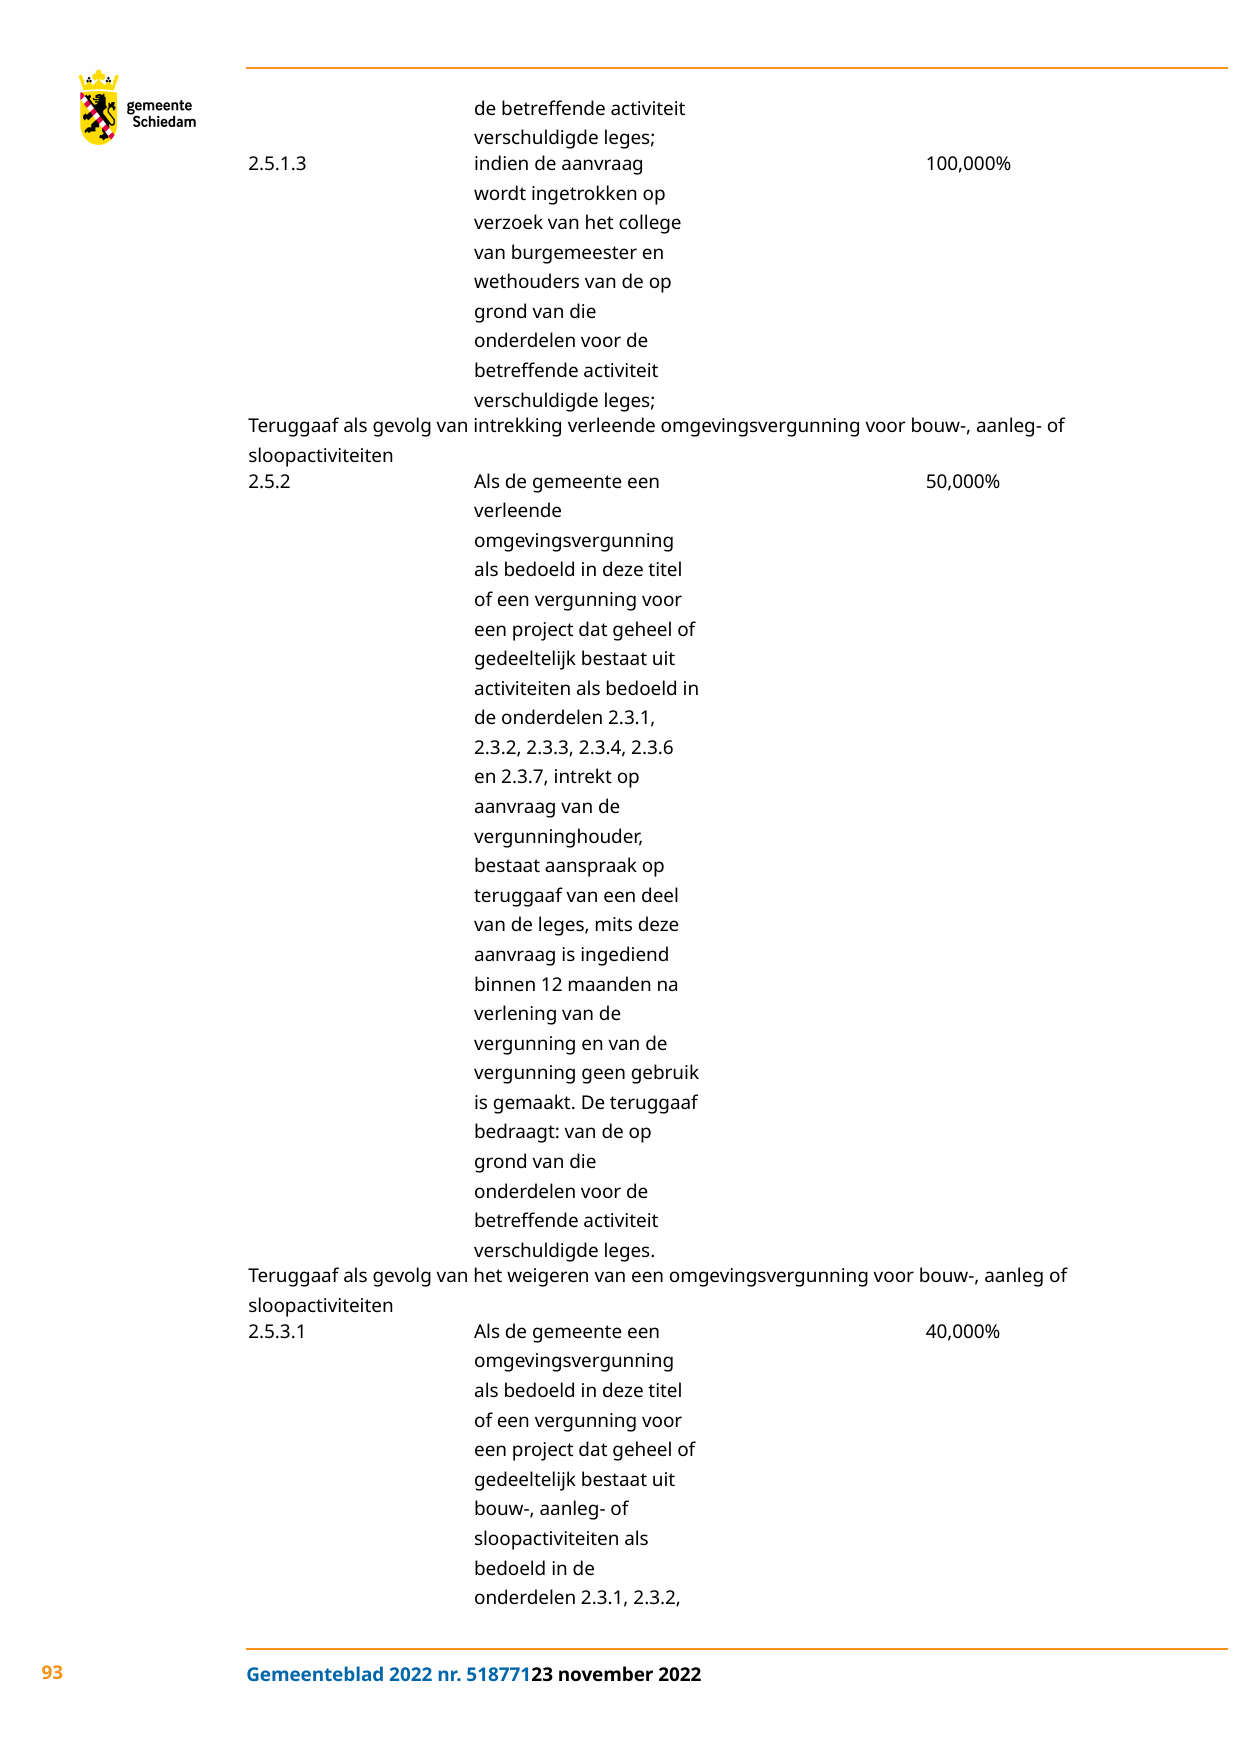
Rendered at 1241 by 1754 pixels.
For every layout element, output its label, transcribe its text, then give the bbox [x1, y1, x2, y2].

table_cell [700, 1318, 926, 1610]
table_cell Teruggaaf als gevolg van intrekking verleende omgevingsvergunning voor bouw-, aanleg- of sloopactiviteiten [248, 413, 1152, 468]
table_cell 50,000% [926, 468, 1152, 1263]
table_cell 2.5.1.3 [248, 150, 474, 412]
table_cell [926, 95, 1152, 150]
table_cell de betreffende activiteit verschuldigde leges; [474, 95, 700, 150]
table_cell [700, 468, 926, 1263]
table_cell Als de gemeente een verleende omgevingsvergunning als bedoeld in deze titel of een vergunning voor een project dat geheel of gedeeltelijk bestaat uit activiteiten als bedoeld in de onderdelen 2.3.1, 2.3.2, 2.3.3, 2.3.4, 2.3.6 en 2.3.7, intrekt op aanvraag van de vergunninghouder, bestaat aanspraak op teruggaaf van een deel van de leges, mits deze aanvraag is ingediend binnen 12 maanden na verlening van de vergunning en van de vergunning geen gebruik is gemaakt. De teruggaaf bedraagt: van de op grond van die onderdelen voor de betreffende activiteit verschuldigde leges. [474, 468, 700, 1263]
table_cell [248, 95, 474, 150]
table_cell [700, 95, 926, 150]
table_cell 2.5.2 [248, 468, 474, 1263]
table_cell 2.5.3.1 [248, 1318, 474, 1610]
picture [41, 47, 231, 172]
table_cell indien de aanvraag wordt ingetrokken op verzoek van het college van burgemeester en wethouders van de op grond van die onderdelen voor de betreffende activiteit verschuldigde leges; [474, 150, 700, 412]
table_cell Als de gemeente een omgevingsvergunning als bedoeld in deze titel of een vergunning voor een project dat geheel of gedeeltelijk bestaat uit bouw-, aanleg- of sloopactiviteiten als bedoeld in de onderdelen 2.3.1, 2.3.2, [474, 1318, 700, 1610]
table_cell [700, 150, 926, 412]
table_cell 100,000% [926, 150, 1152, 412]
table_cell 40,000% [926, 1318, 1152, 1610]
table_cell Teruggaaf als gevolg van het weigeren van een omgevingsvergunning voor bouw-, aanleg of sloopactiviteiten [248, 1263, 1152, 1318]
